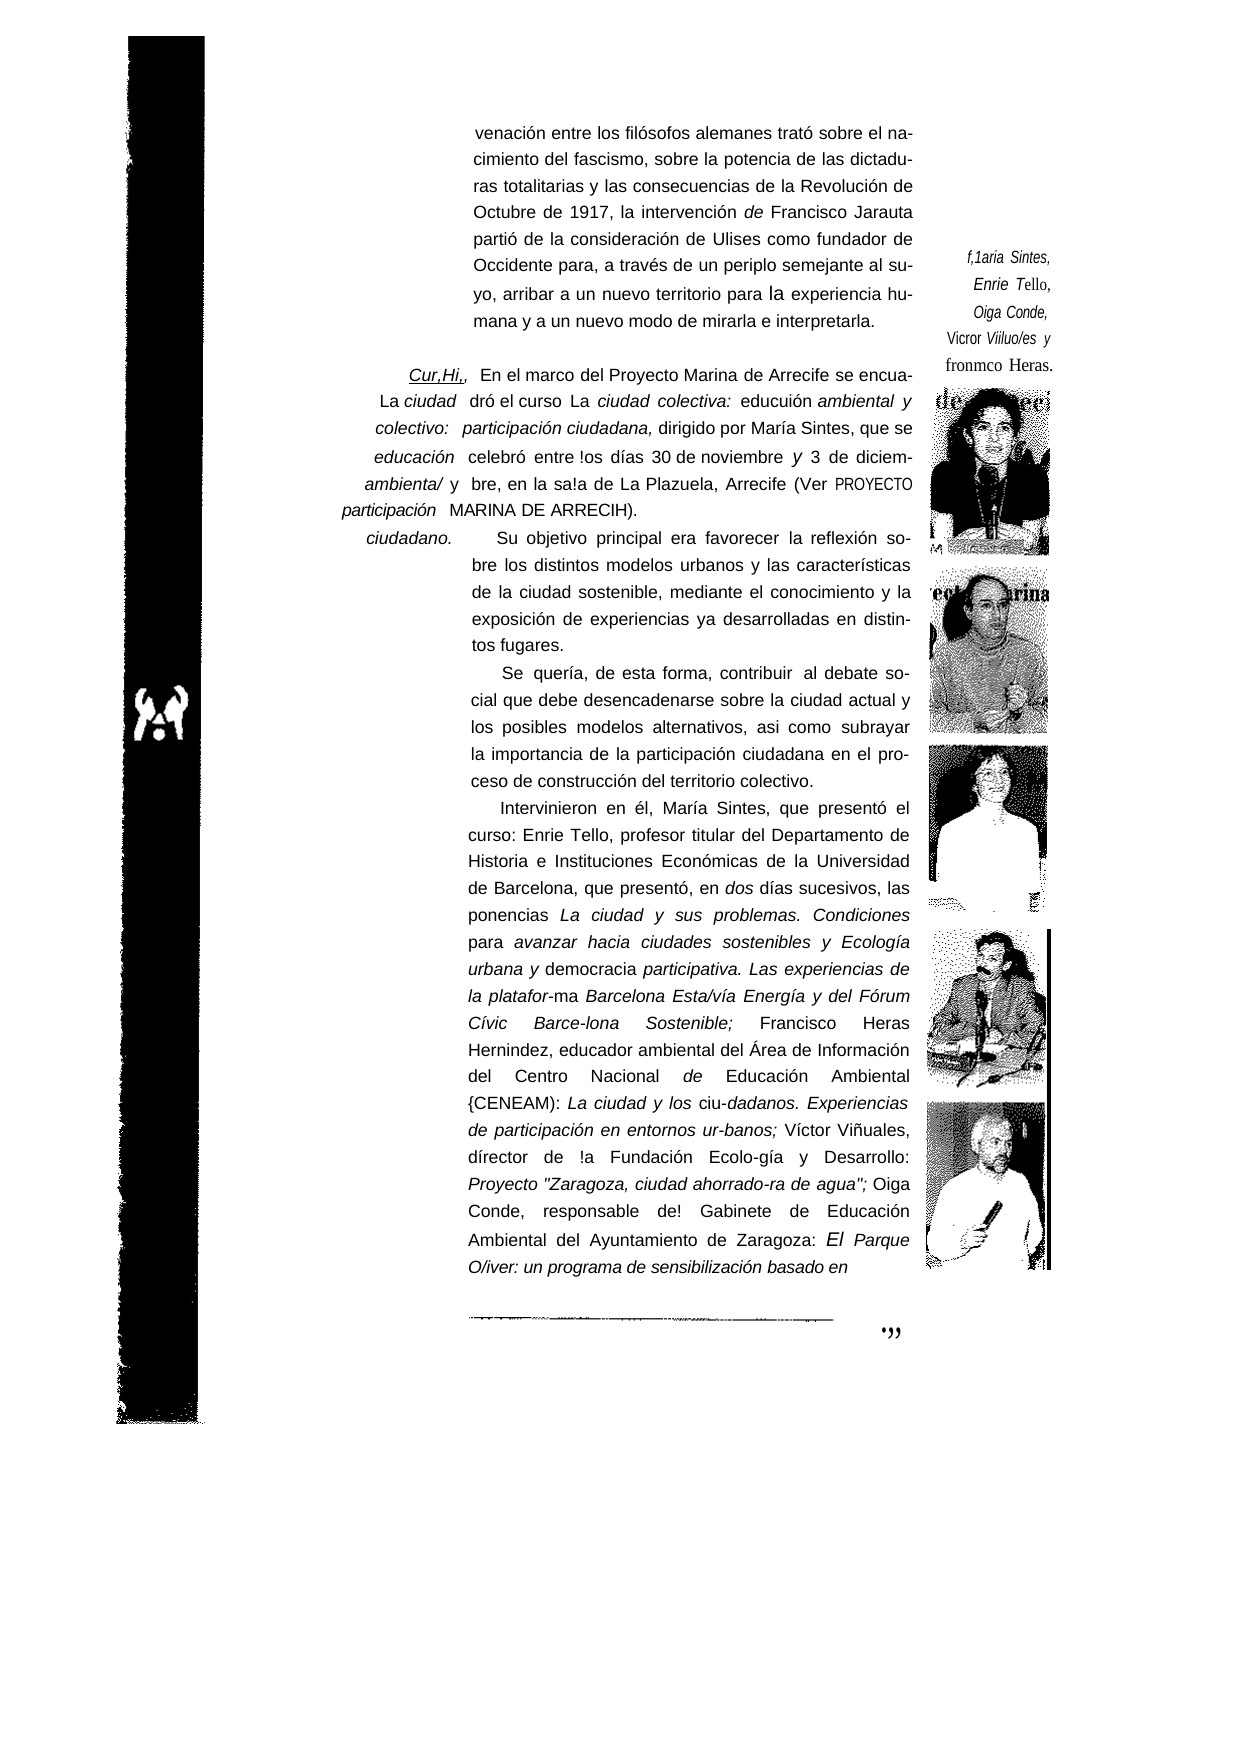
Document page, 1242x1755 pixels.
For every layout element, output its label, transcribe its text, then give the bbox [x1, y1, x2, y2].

text venación entre los filósofos alemanes trató sobre el na-cimiento del fascismo, sobre la potencia de las dictadu-ras totalitarias y las consecuencias de la Revolución de Octubre de 1917, la intervención de Francisco Jarauta partió de la consideración de Ulises como fundador de Occidente para, a través de un periplo semejante al su-yo, arribar a un nuevo territorio para la experiencia hu-mana y a un nuevo modo de mirarla e interpretarla. [473, 123, 913, 331]
text Se quería, de esta forma, contribuir al debate so-cial que debe desencadenarse sobre la ciudad actual y los posibles modelos alternativos, asi como subrayar la importancia de la participación ciudadana en el pro-ceso de construcción del territorio colectivo. [471, 663, 910, 791]
text .,, [205, 1290, 903, 1342]
text Intervinieron en él, María Sintes, que presentó el curso: Enrie Tello, profesor titular del Departamento de Historia e Instituciones Económicas de la Universidad de Barcelona, que presentó, en dos días sucesivos, las ponencias La ciudad y sus problemas. Condiciones para avanzar hacia ciudades sostenibles y Ecología urbana y democracia participativa. Las experiencias de la platafor-ma Barcelona Esta/vía Energía y del Fórum Cívic Barce-lona Sostenible; Francisco Heras Hernindez, educador ambiental del Área de Información del Centro Nacional de Educación Ambiental {CENEAM): La ciudad y los ciu-dadanos. Experiencias de participación en entornos ur-banos; Víctor Viñuales, dírector de !a Fundación Ecolo-gía y Desarrollo: Proyecto "Zaragoza, ciudad ahorrado-ra de agua"; Oiga Conde, responsable de! Gabinete de Educación Ambiental del Ayuntamiento de Zaragoza: El Parque O/iver: un programa de sensibilización basado en [468, 797, 910, 1278]
text [103, 1290, 116, 1342]
text ciudadano. Su objetivo principal era favorecer la reflexión so-bre los distintos modelos urbanos y las características de la ciudad sostenible, mediante el conocimiento y la exposición de experiencias ya desarrolladas en distin-tos fugares. [366, 528, 911, 656]
text fronmco Heras. [945, 354, 1138, 375]
text Cur,Hi,, En el marco del Proyecto Marina de Arrecife se encua-La ciudad dró el curso La ciudad colectiva: educuión ambiental y colectivo: participación ciudadana, dirigido por María Sintes, que se educación celebró entre !os días 30 de noviembre y 3 de diciem-ambienta/ y bre, en la sa!a de La Plazuela, Arrecife (Ver PROYECTO [360, 364, 913, 494]
text Vicror Viiluo/es y [947, 329, 1138, 349]
text f,1aria Sintes, Enrie Tello, Oiga Conde, [967, 246, 1051, 322]
text participación MARINA DE ARRECIH). [205, 500, 876, 520]
